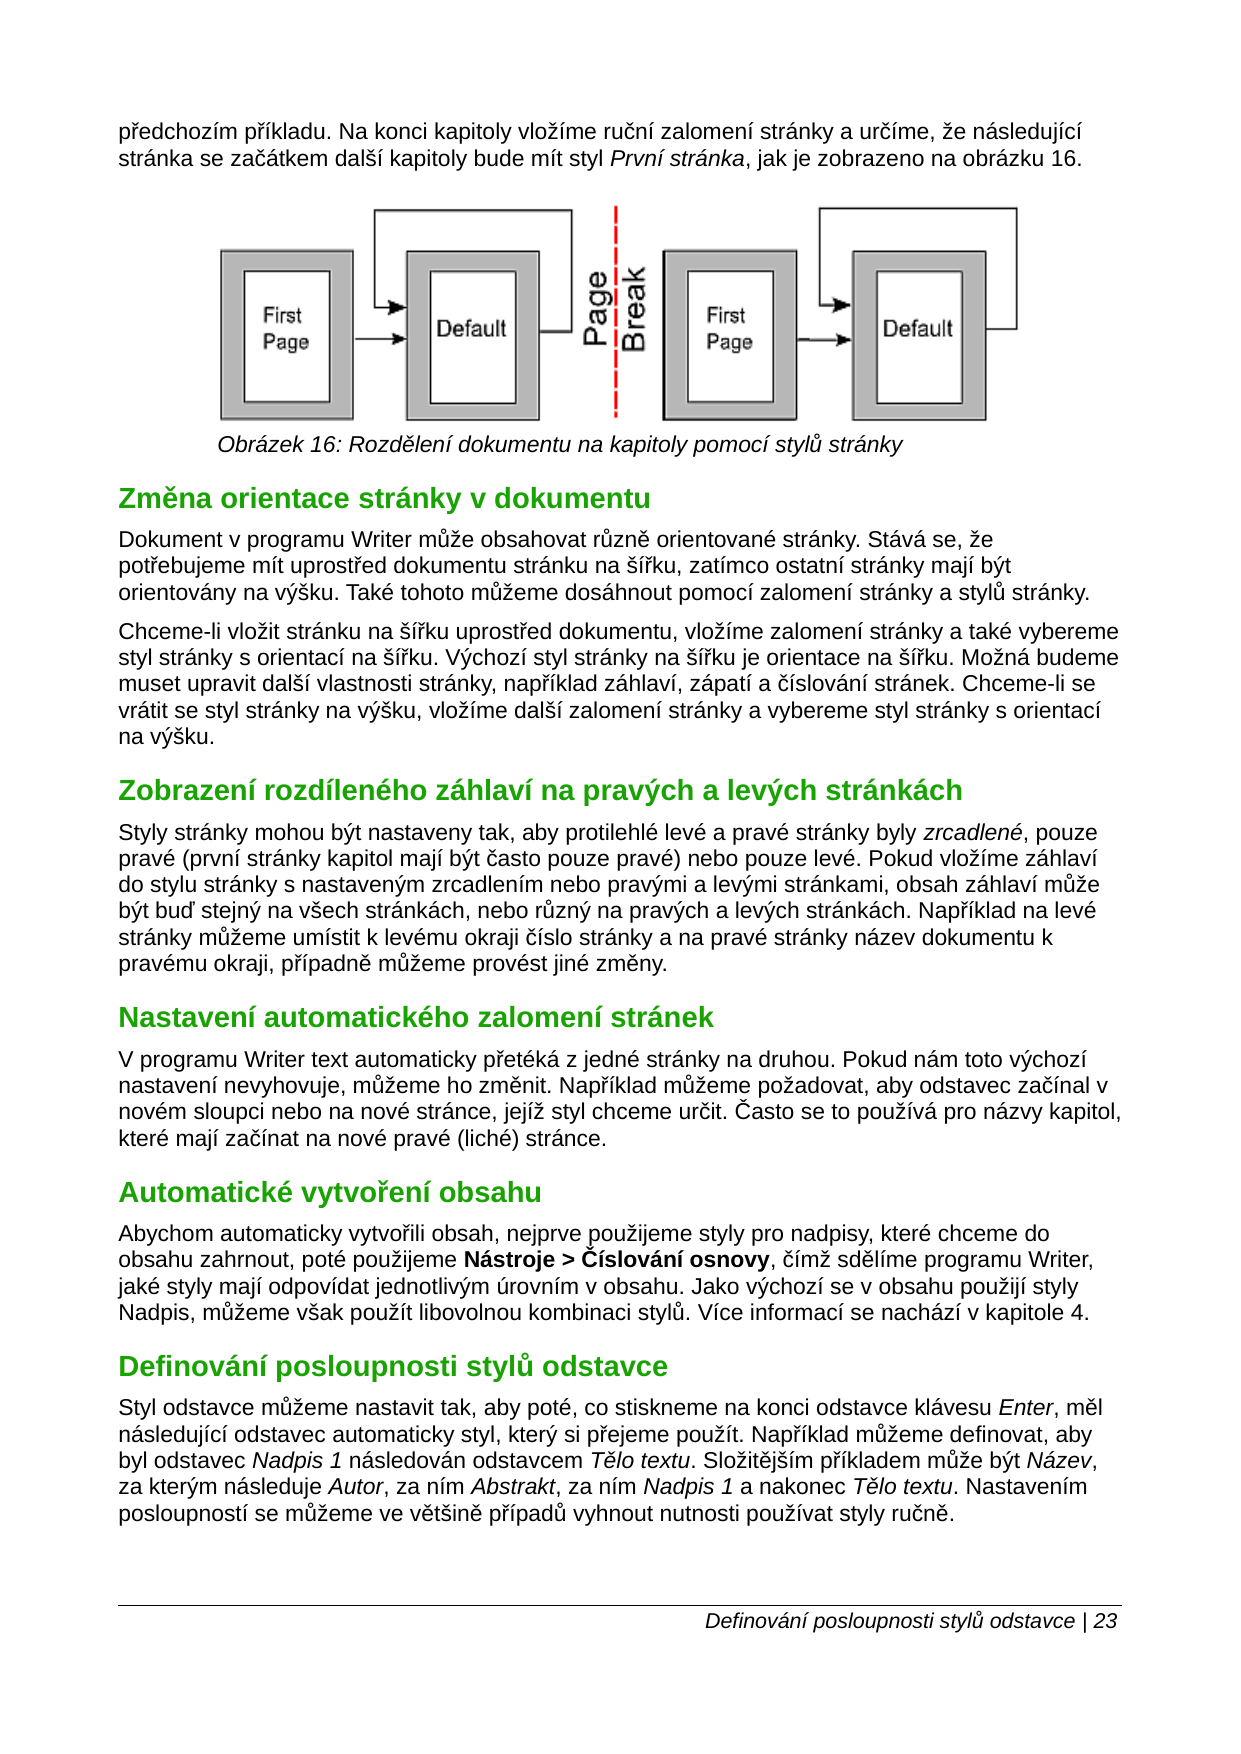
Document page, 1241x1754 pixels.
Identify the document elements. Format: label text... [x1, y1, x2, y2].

subtitle Automatické vytvoření obsahu [118, 1174, 1122, 1208]
subtitle Zobrazení rozdíleného záhlaví na pravých a levých stránkách [118, 773, 1122, 807]
subtitle Nastavení automatického zalomení stránek [118, 1000, 1122, 1034]
text V programu Writer text automaticky přetéká z jedné stránky na druhou. Pokud nám toto výchozí nastavení nevyhovuje, můžeme ho změnit. Například můžeme požadovat, aby odstavec začínal v novém sloupci nebo na nové stránce, jejíž styl chceme určit. Často se to používá pro názvy kapitol, které mají začínat na nové pravé (liché) stránce. [118, 1046, 1122, 1151]
text Obrázek 16: Rozdělení dokumentu na kapitoly pomocí stylů stránky [217, 431, 1023, 457]
text [217, 183, 1023, 198]
subtitle Definování posloupnosti stylů odstavce [118, 1349, 1122, 1382]
text Abychom automaticky vytvořili obsah, nejprve použijeme styly pro nadpisy, které chceme do obsahu zahrnout, poté použijeme Nástroje > Číslování osnovy, čímž sdělíme programu Writer, jaké styly mají odpovídat jednotlivým úrovním v obsahu. Jako výchozí se v obsahu použijí styly Nadpis, můžeme však použít libovolnou kombinaci stylů. Více informací se nachází v kapitole 4. [118, 1220, 1122, 1325]
text Dokument v programu Writer může obsahovat různě orientované stránky. Stává se, že potřebujeme mít uprostřed dokumentu stránku na šířku, zatímco ostatní stránky mají být orientovány na výšku. Také tohoto můžeme dosáhnout pomocí zalomení stránky a stylů stránky. [118, 526, 1122, 605]
text Styl odstavce můžeme nastavit tak, aby poté, co stiskneme na konci odstavce klávesu Enter, měl následující odstavec automaticky styl, který si přejeme použít. Například můžeme definovat, aby byl odstavec Nadpis 1 následován odstavcem Tělo textu. Složitějším příkladem může být Název, za kterým následuje Autor, za ním Abstrakt, za ním Nadpis 1 a nakonec Tělo textu. Nastavením posloupností se můžeme ve většině případů vyhnout nutnosti používat styly ručně. [118, 1394, 1122, 1526]
text předchozím příkladu. Na konci kapitoly vložíme ruční zalomení stránky a určíme, že následující stránka se začátkem další kapitoly bude mít styl První stránka, jak je zobrazeno na obrázku 16. [118, 118, 1122, 171]
text Chceme-li vložit stránku na šířku uprostřed dokumentu, vložíme zalomení stránky a také vybereme styl stránky s orientací na šířku. Výchozí styl stránky na šířku je orientace na šířku. Možná budeme muset upravit další vlastnosti stránky, například záhlaví, zápatí a číslování stránek. Chceme-li se vrátit se styl stránky na výšku, vložíme další zalomení stránky a vybereme styl stránky s orientací na výšku. [118, 618, 1122, 749]
picture [217, 198, 1024, 431]
subtitle Změna orientace stránky v dokumentu [118, 481, 1122, 514]
text Styly stránky mohou být nastaveny tak, aby protilehlé levé a pravé stránky byly zrcadlené, pouze pravé (první stránky kapitol mají být často pouze pravé) nebo pouze levé. Pokud vložíme záhlaví do stylu stránky s nastaveným zrcadlením nebo pravými a levými stránkami, obsah záhlaví může být buď stejný na všech stránkách, nebo různý na pravých a levých stránkách. Například na levé stránky můžeme umístit k levému okraji číslo stránky a na pravé stránky název dokumentu k pravému okraji, případně můžeme provést jiné změny. [118, 818, 1122, 977]
